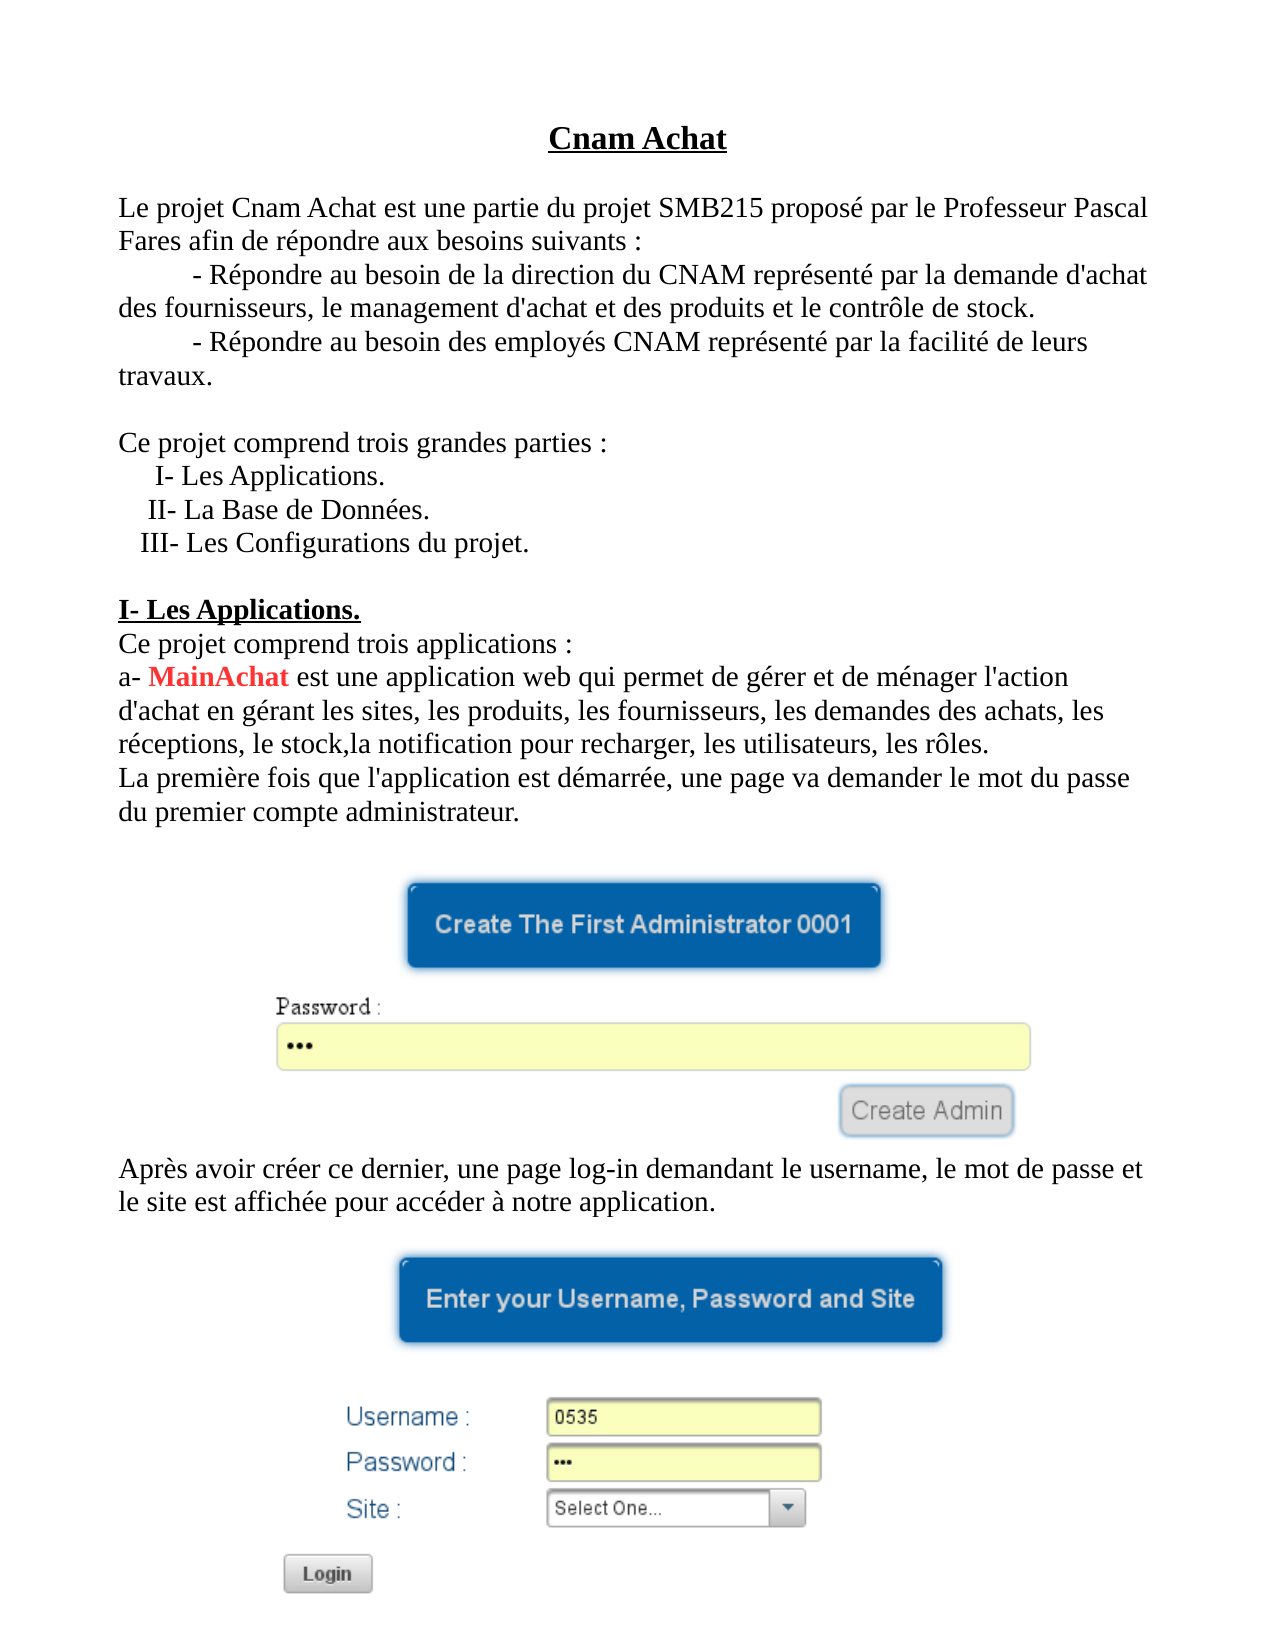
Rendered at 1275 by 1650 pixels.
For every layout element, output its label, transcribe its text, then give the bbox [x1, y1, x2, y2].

text III- Les Configurations du projet. [118, 525, 1157, 559]
text I- Les Applications. [118, 592, 1157, 626]
picture [215, 827, 1061, 1151]
text - Répondre au besoin de la direction du CNAM représenté par la demande d'achat des fournisseurs, le management d'achat et des produits et le contrôle de stock. [118, 257, 1157, 324]
text La première fois que l'application est démarrée, une page va demander le mot du passe du premier compte administrateur. [118, 760, 1157, 827]
text - Répondre au besoin des employés CNAM représenté par la facilité de leurs travaux. [118, 324, 1157, 391]
text Ce projet comprend trois applications : [118, 626, 1157, 659]
picture [237, 1217, 1038, 1614]
text Le projet Cnam Achat est une partie du projet SMB215 proposé par le Professeur Pascal Fares afin de répondre aux besoins suivants : [118, 190, 1157, 257]
text Après avoir créer ce dernier, une page log-in demandant le username, le mot de passe et le site est affichée pour accéder à notre application. [118, 1151, 1157, 1218]
text Cnam Achat [118, 118, 1157, 156]
text a- MainAchat est une application web qui permet de gérer et de ménager l'action d'achat en gérant les sites, les produits, les fournisseurs, les demandes des achats, les réceptions, le stock,la notification pour recharger, les utilisateurs, les rôles. [118, 659, 1157, 760]
text Ce projet comprend trois grandes parties : I- Les Applications. II- La Base de Données. [118, 425, 1157, 525]
